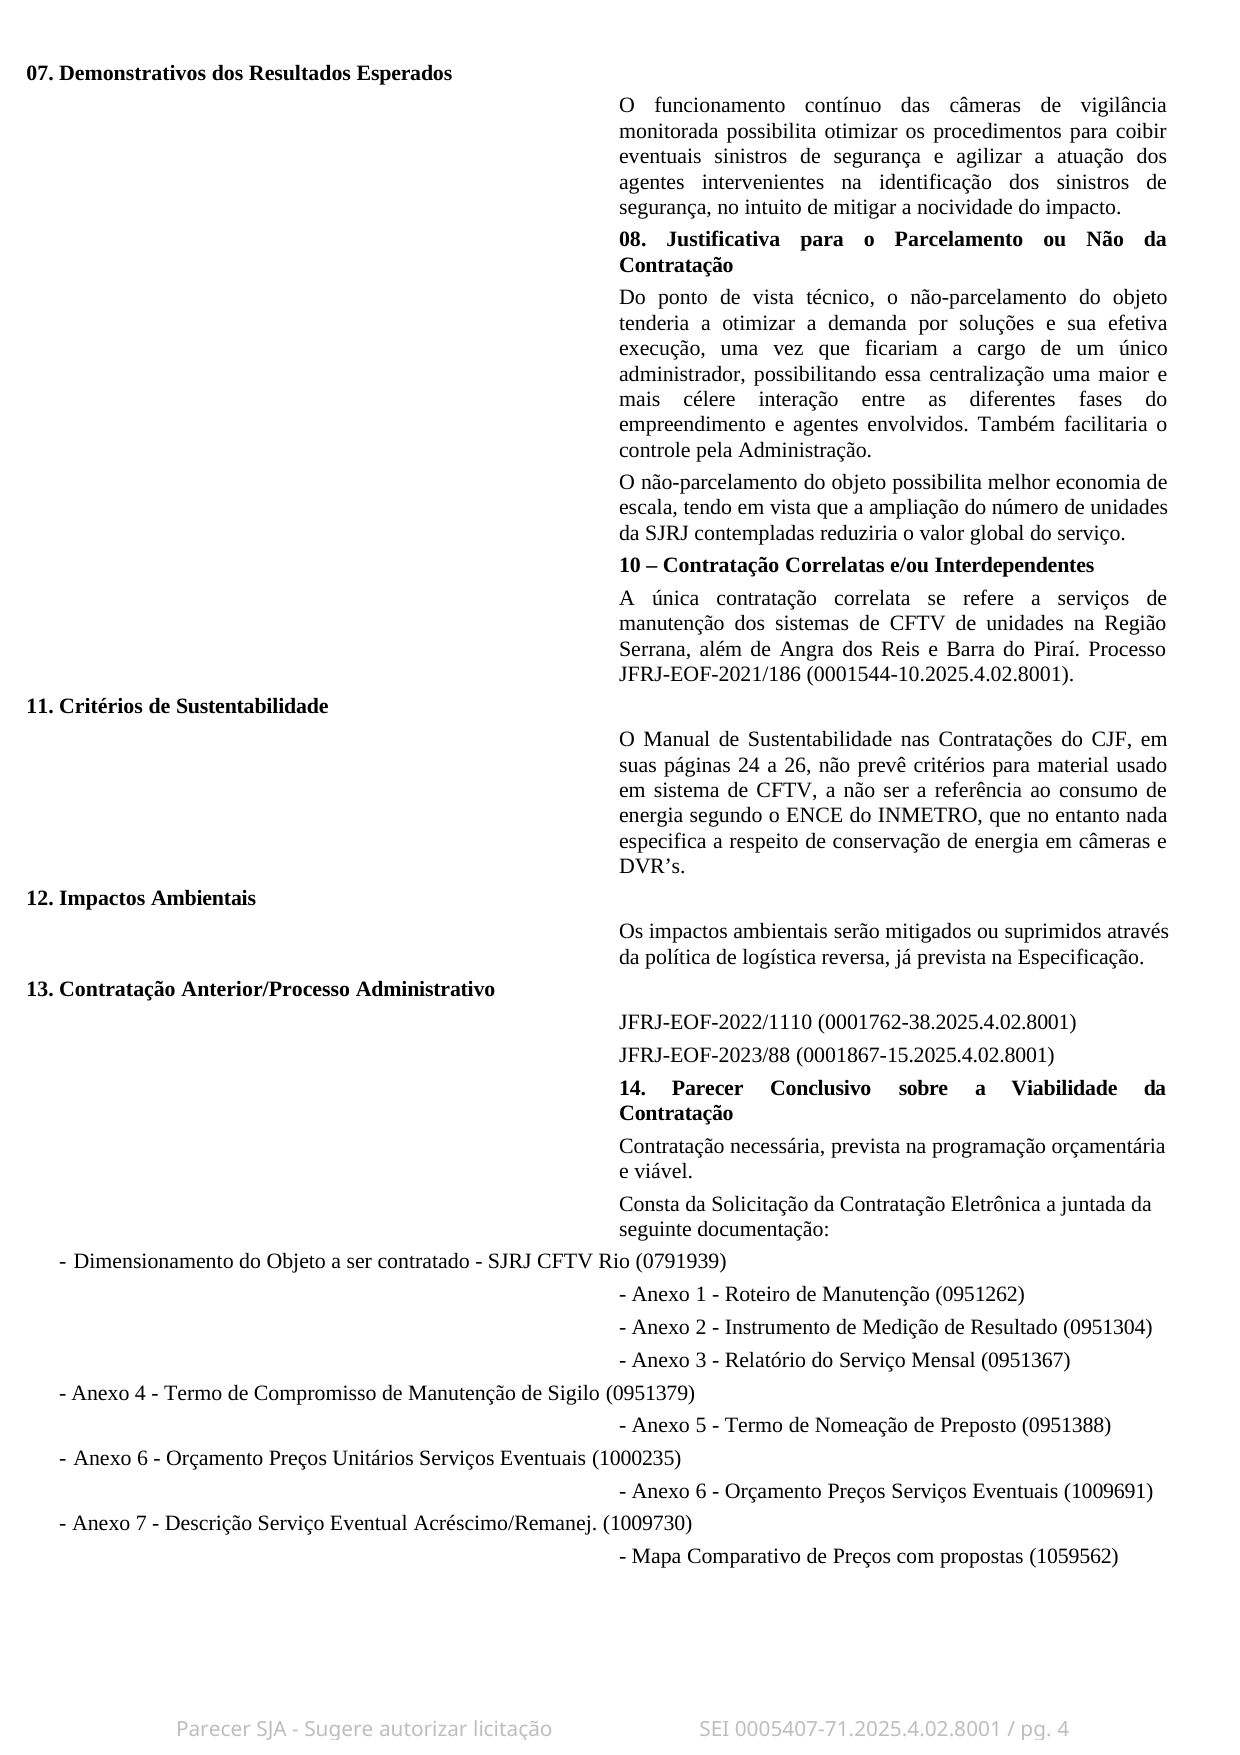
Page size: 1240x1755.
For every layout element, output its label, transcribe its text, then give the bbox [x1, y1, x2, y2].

list Anexo 6 - Orçamento Preços Unitários Serviços Eventuais (1000235) [59, 1445, 1166, 1470]
list Parecer Conclusivo sobre a Viabilidade da Contratação [619, 1075, 1167, 1125]
list Anexo 6 - Orçamento Preços Serviços Eventuais (1009691) [619, 1478, 1181, 1503]
list Justificativa para o Parcelamento ou Não da Contratação [619, 226, 1167, 277]
list Anexo 4 - Termo de Compromisso de Manutenção de Sigilo (0951379) [59, 1380, 1165, 1405]
list Mapa Comparativo de Preços com propostas (1059562) [619, 1543, 1181, 1568]
list Demonstrativos dos Resultados Esperados [26, 59, 1181, 85]
list Anexo 3 - Relatório do Serviço Mensal (0951367) [619, 1347, 1181, 1372]
list Dimensionamento do Objeto a ser contratado - SJRJ CFTV Rio (0791939) [59, 1248, 1168, 1274]
list Anexo 1 - Roteiro de Manutenção (0951262) [619, 1281, 1181, 1306]
list Anexo 2 - Instrumento de Medição de Resultado (0951304) [619, 1314, 1181, 1339]
subtitle 10 – Contratação Correlatas e/ou Interdependentes [619, 552, 1181, 577]
text JFRJ-EOF-2022/1110 (0001762-38.2025.4.02.8001) [619, 1009, 1181, 1034]
list Impactos Ambientais [26, 885, 1181, 911]
list Anexo 5 - Termo de Nomeação de Preposto (0951388) [619, 1412, 1181, 1437]
text Contratação necessária, prevista na programação orçamentária e viável. [619, 1133, 1168, 1183]
text A única contratação correlata se refere a serviços de manutenção dos sistemas de CFTV de unidades na Região Serrana, além de Angra dos Reis e Barra do Piraí. Processo JFRJ-EOF-2021/186 (0001544-10.2025.4.02.8001). [619, 585, 1167, 686]
text O não-parcelamento do objeto possibilita melhor economia de escala, tendo em vista que a ampliação do número de unidades da SJRJ contempladas reduziria o valor global do serviço. [619, 469, 1168, 545]
text Do ponto de vista técnico, o não-parcelamento do objeto tenderia a otimizar a demanda por soluções e sua efetiva execução, uma vez que ficariam a cargo de um único administrador, possibilitando essa centralização uma maior e mais célere interação entre as diferentes fases do empreendimento e agentes envolvidos. Também facilitaria o controle pela Administração. [619, 284, 1168, 462]
text O Manual de Sustentabilidade nas Contratações do CJF, em suas páginas 24 a 26, não prevê critérios para material usado em sistema de CFTV, a não ser a referência ao consumo de energia segundo o ENCE do INMETRO, que no entanto nada especifica a respeito de conservação de energia em câmeras e DVR’s. [619, 726, 1168, 878]
list Critérios de Sustentabilidade [26, 693, 1181, 718]
text Os impactos ambientais serão mitigados ou suprimidos através da política de logística reversa, já prevista na Especificação. [619, 918, 1181, 969]
text JFRJ-EOF-2023/88 (0001867-15.2025.4.02.8001) [619, 1042, 1181, 1067]
text Consta da Solicitação da Contratação Eletrônica a juntada da seguinte documentação: [619, 1191, 1181, 1241]
text O funcionamento contínuo das câmeras de vigilância monitorada possibilita otimizar os procedimentos para coibir eventuais sinistros de segurança e agilizar a atuação dos agentes intervenientes na identificação dos sinistros de segurança, no intuito de mitigar a nocividade do impacto. [619, 92, 1167, 219]
list Anexo 7 - Descrição Serviço Eventual Acréscimo/Remanej. (1009730) [59, 1510, 1165, 1536]
list Contratação Anterior/Processo Administrativo [26, 976, 1181, 1001]
